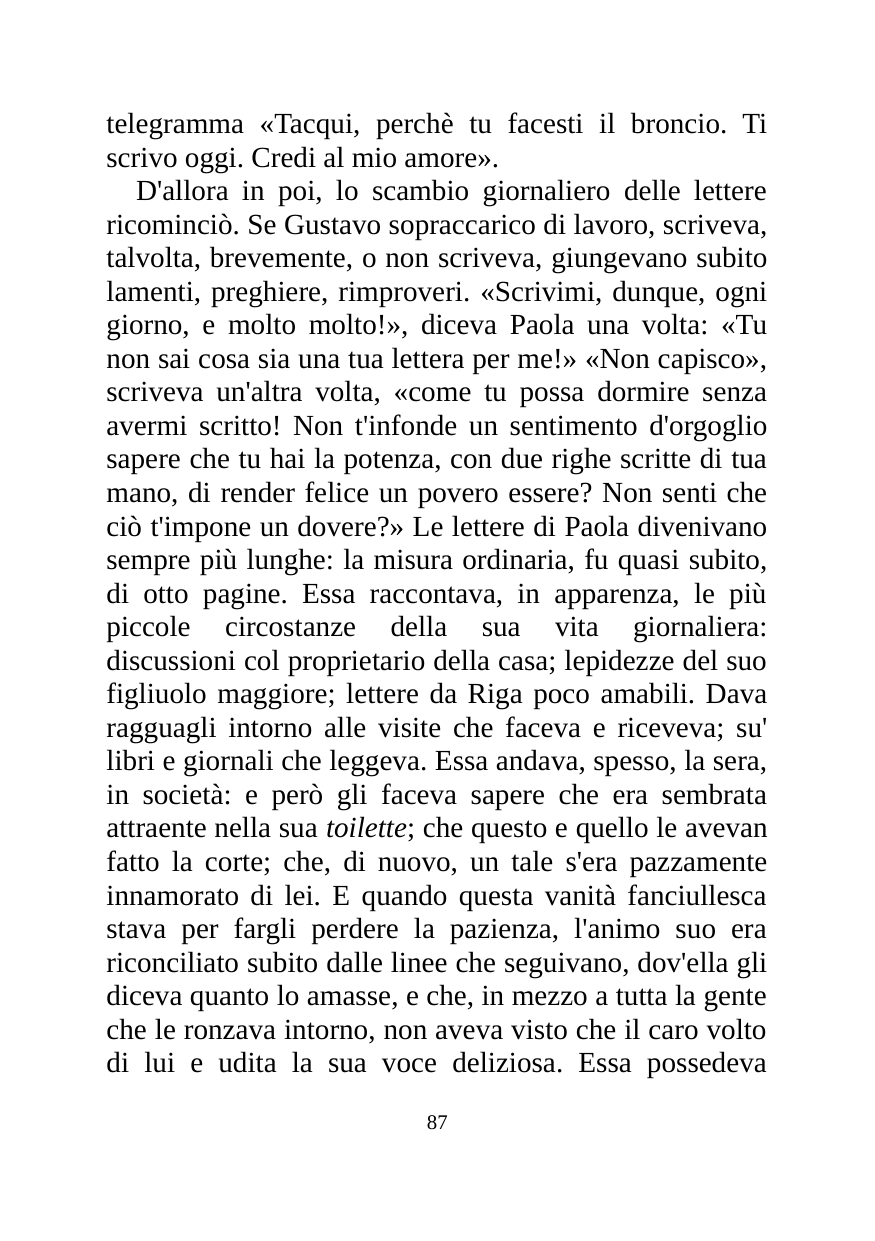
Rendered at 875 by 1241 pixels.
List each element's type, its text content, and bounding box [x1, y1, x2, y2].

text telegramma «Tacqui, perchè tu facesti il broncio. Ti scrivo oggi. Credi al mio amore». [106, 106, 768, 173]
text D'allora in poi, lo scambio giornaliero delle lettere ricominciò. Se Gustavo sopraccarico di lavoro, scriveva, talvolta, brevemente, o non scriveva, giungevano subito lamenti, preghiere, rimproveri. «Scrivimi, dunque, ogni giorno, e molto molto!», diceva Paola una volta: «Tu non sai cosa sia una tua lettera per me!» «Non capisco», scriveva un'altra volta, «come tu possa dormire senza avermi scritto! Non t'infonde un sentimento d'orgoglio sapere che tu hai la potenza, con due righe scritte di tua mano, di render felice un povero essere? Non senti che ciò t'impone un dovere?» Le lettere di Paola divenivano sempre più lunghe: la misura ordinaria, fu quasi subito, di otto pagine. Essa raccontava, in apparenza, le più piccole circostanze della sua vita giornaliera: discussioni col proprietario della casa; lepidezze del suo figliuolo maggiore; lettere da Riga poco amabili. Dava ragguagli intorno alle visite che faceva e riceveva; su' libri e giornali che leggeva. Essa andava, spesso, la sera, in società: e però gli faceva sapere che era sembrata attraente nella sua toilette; che questo e quello le avevan fatto la corte; che, di nuovo, un tale s'era pazzamente innamorato di lei. E quando questa vanità fanciullesca stava per fargli perdere la pazienza, l'animo suo era riconciliato subito dalle linee che seguivano, dov'ella gli diceva quanto lo amasse, e che, in mezzo a tutta la gente che le ronzava intorno, non aveva visto che il caro volto di lui e udita la sua voce deliziosa. Essa possedeva [106, 173, 768, 1079]
